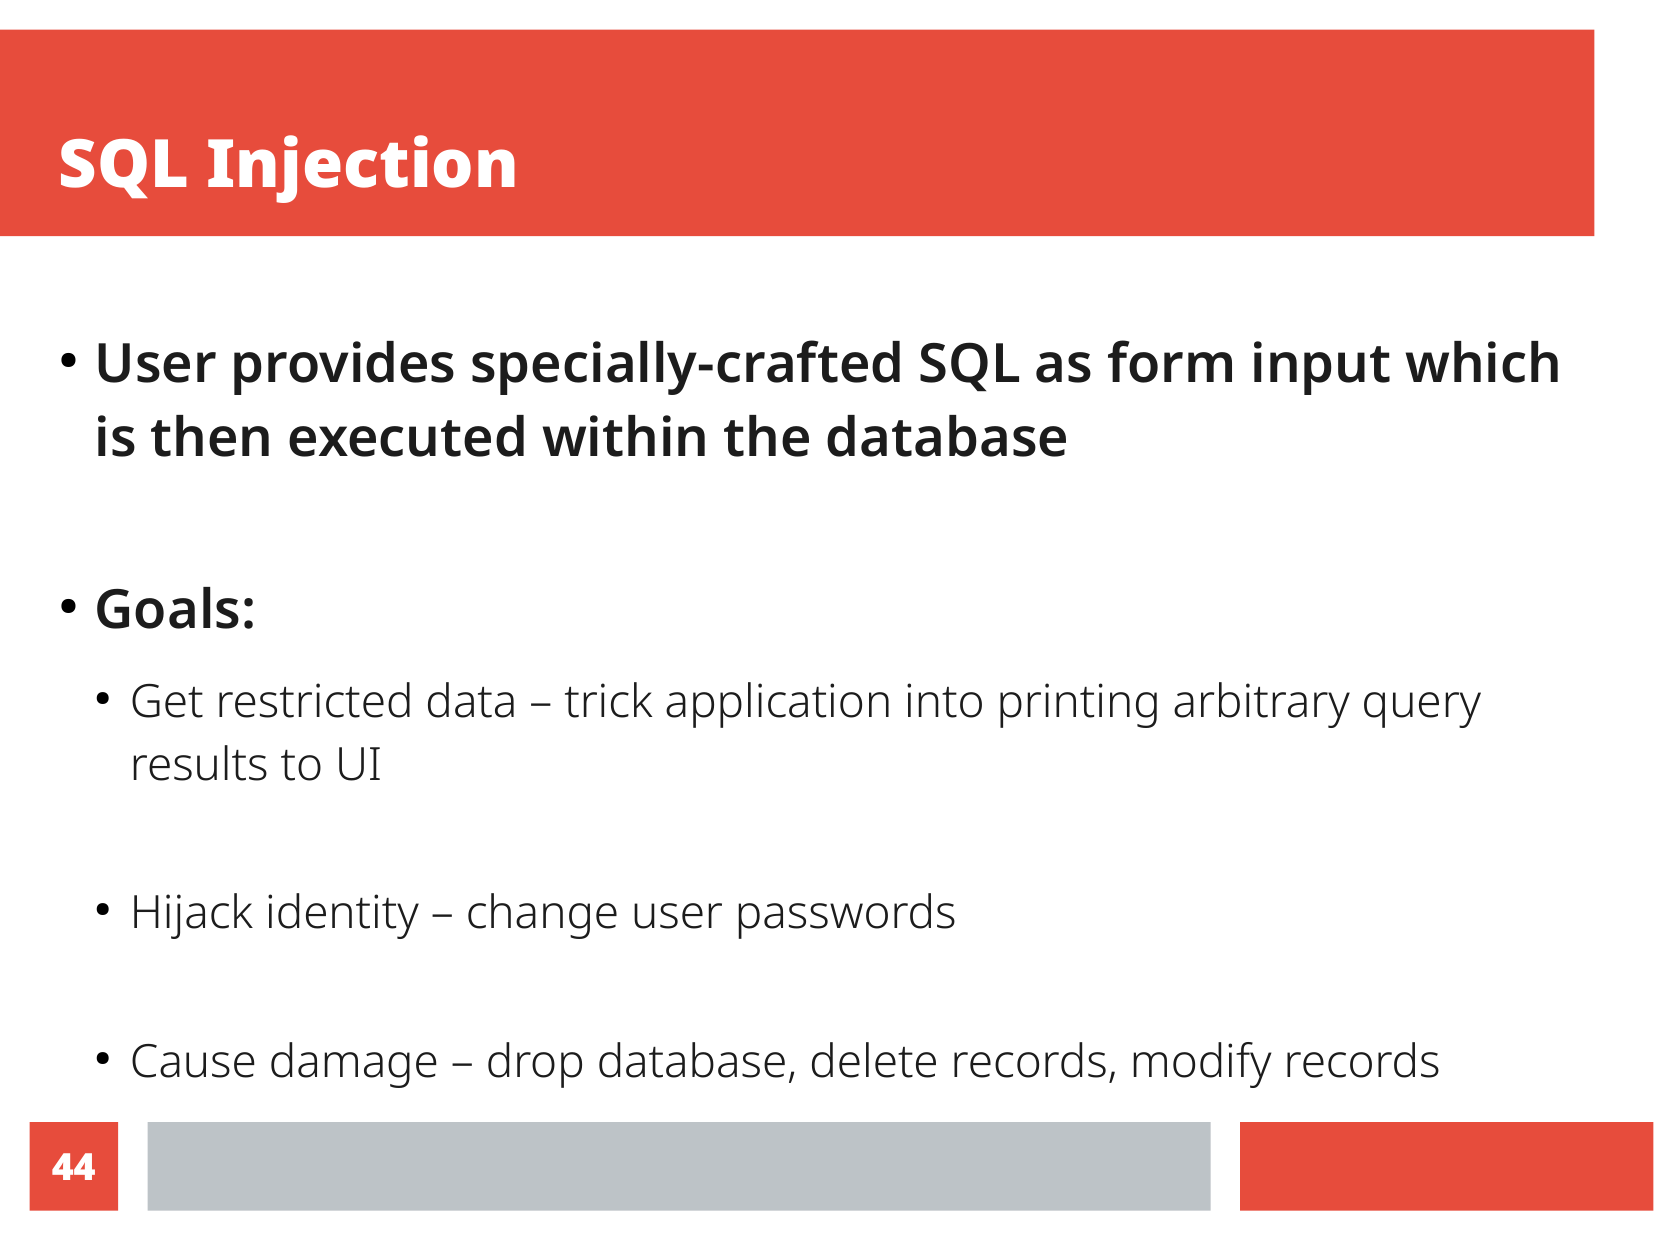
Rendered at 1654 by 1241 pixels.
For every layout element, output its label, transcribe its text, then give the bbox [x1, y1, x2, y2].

list User provides specially-crafted SQL as form input which is then executed within the database Goals: Get restricted data – trick application into printing arbitrary query results to UI Hijack identity – change user passwords Cause damage – drop database, delete records, modify records [59, 324, 1565, 1093]
title SQL Injection [59, 59, 1595, 207]
